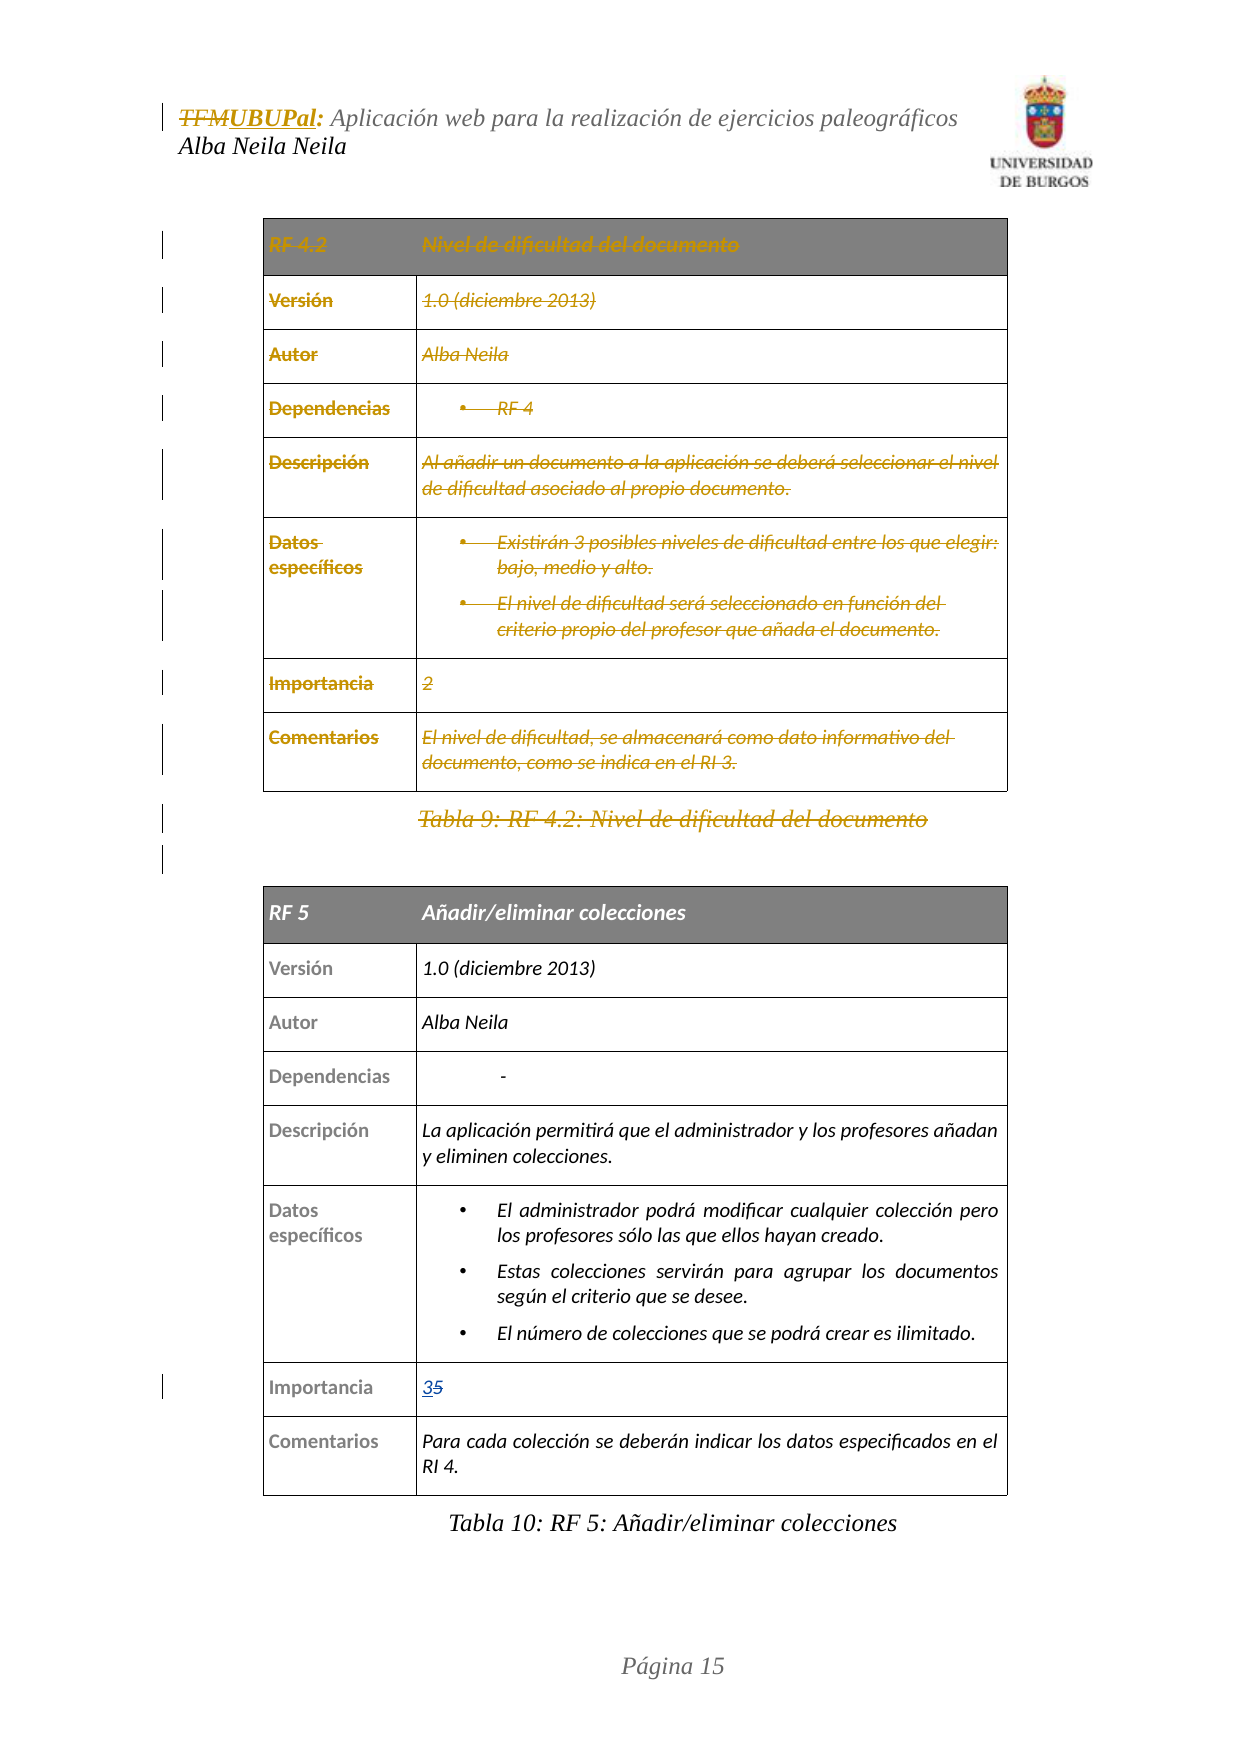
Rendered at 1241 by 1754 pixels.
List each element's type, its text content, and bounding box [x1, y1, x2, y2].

table_header RF 5 [264, 887, 416, 943]
table_cell Dependencias [264, 1052, 416, 1105]
table_cell Descripción [264, 1106, 416, 1184]
table_header Añadir/eliminar colecciones [416, 887, 1007, 943]
table_cell Datos específicos [264, 1186, 416, 1362]
table_cell - [417, 1052, 1007, 1105]
table_cell La aplicación permitirá que el administrador y los profesores añadan y eliminen colecciones. [417, 1106, 1007, 1184]
table_cell Comentarios [264, 1417, 416, 1495]
table_cell Autor [264, 998, 416, 1051]
table_cell El administrador podrá modificar cualquier colección pero los profesores sólo las que ellos hayan creado. Estas colecciones servirán para agrupar los documentos según el criterio que se desee. El número de colecciones que se podrá crear es ilimitado. [417, 1186, 1007, 1362]
table_cell Importancia [264, 1363, 416, 1416]
table_cell Alba Neila [417, 998, 1007, 1051]
table_cell Versión [264, 944, 416, 997]
picture [990, 75, 1093, 187]
text Tabla 10: RF 5: Añadir/eliminar colecciones [255, 1508, 1092, 1536]
table_cell Para cada colección se deberán indicar los datos especificados en el RI 4. [417, 1417, 1007, 1495]
table_cell 3 [417, 1363, 1007, 1416]
table_cell 1.0 (diciembre 2013) [417, 944, 1007, 997]
